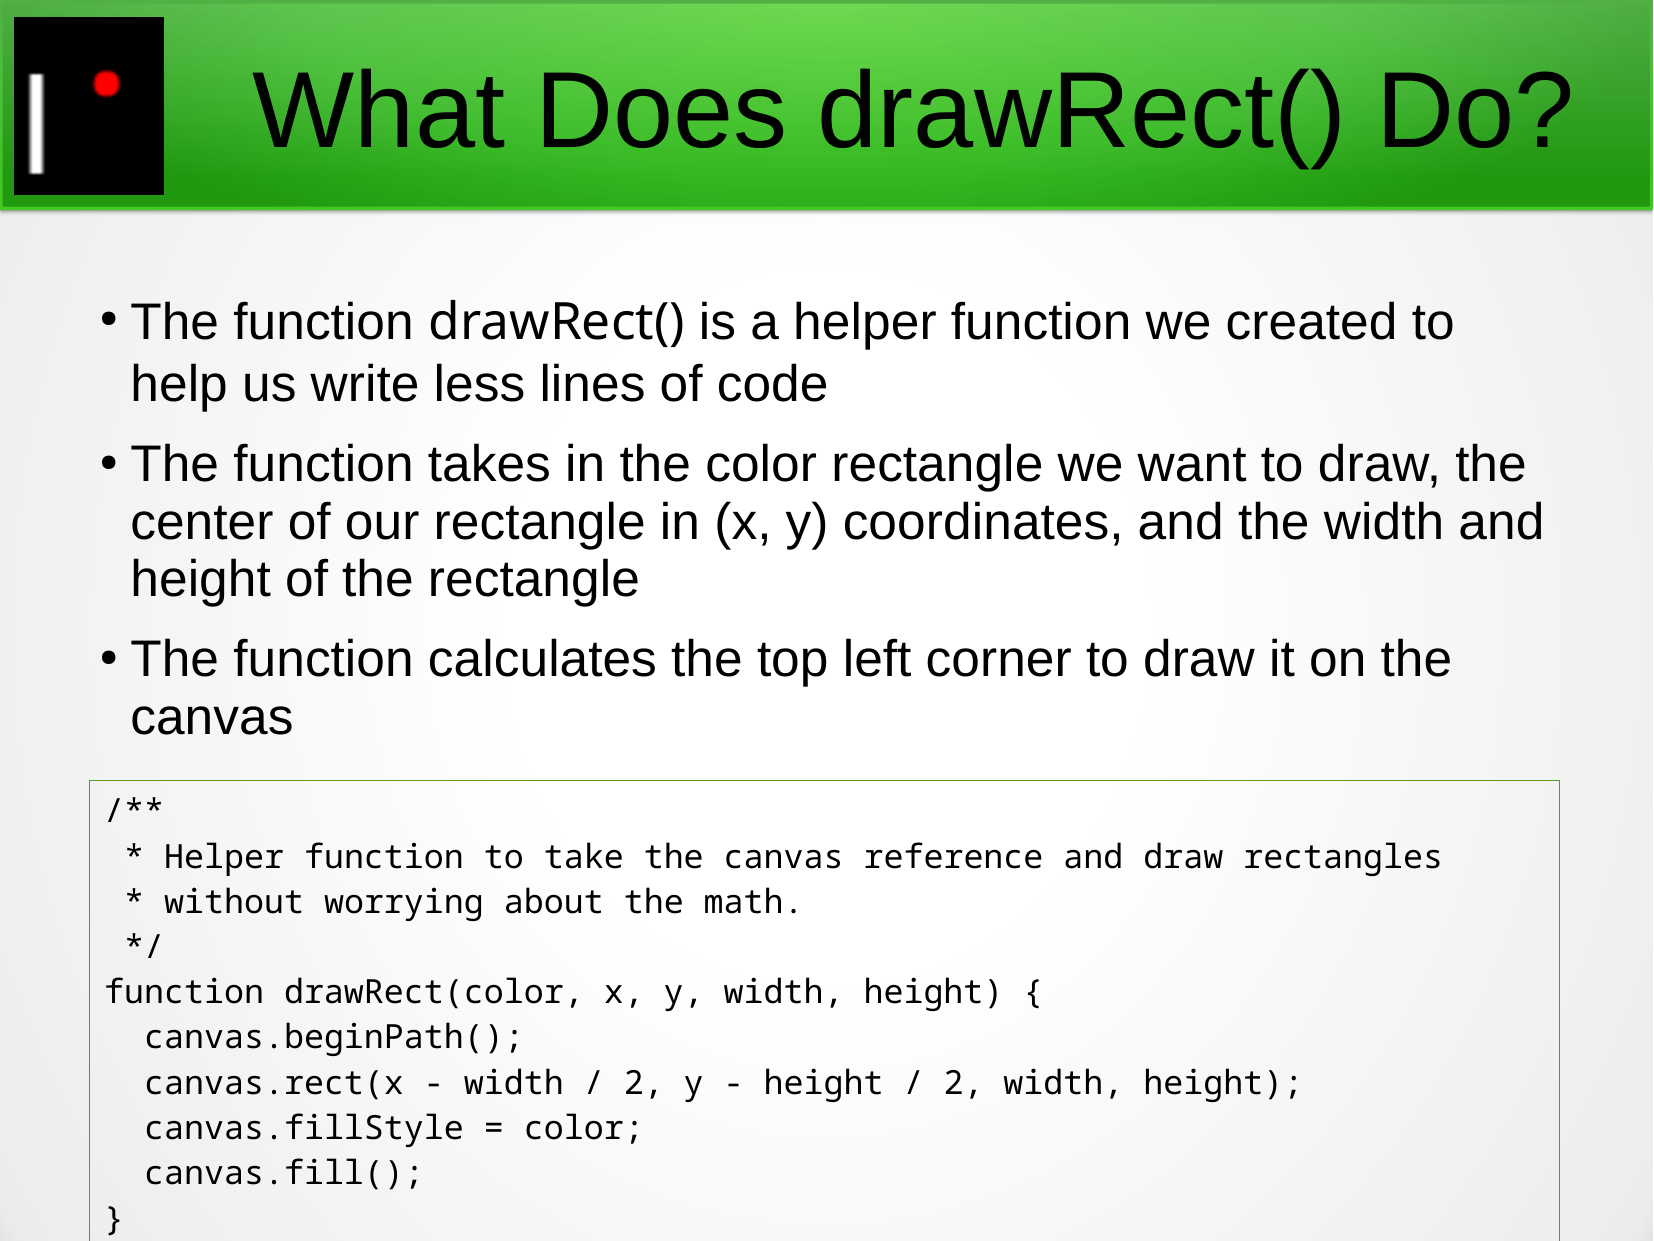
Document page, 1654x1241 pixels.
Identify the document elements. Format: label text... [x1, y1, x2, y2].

text_box /** * Helper function to take the canvas reference and draw rectangles * without worrying about the math. */ function drawRect(color, x, y, width, height) { canvas.beginPath(); canvas.rect(x - width / 2, y - height / 2, width, height); canvas.fillStyle = color; canvas.fill(); } [89, 780, 1560, 1213]
picture [14, 17, 164, 195]
title What Does drawRect() Do? [195, 30, 1636, 190]
list The function drawRect() is a helper function we created to help us write less lines of code The function takes in the color rectangle we want to draw, the center of our rectangle in (x, y) coordinates, and the width and height of the rectangle The function calculates the top left corner to draw it on the canvas [89, 285, 1567, 751]
